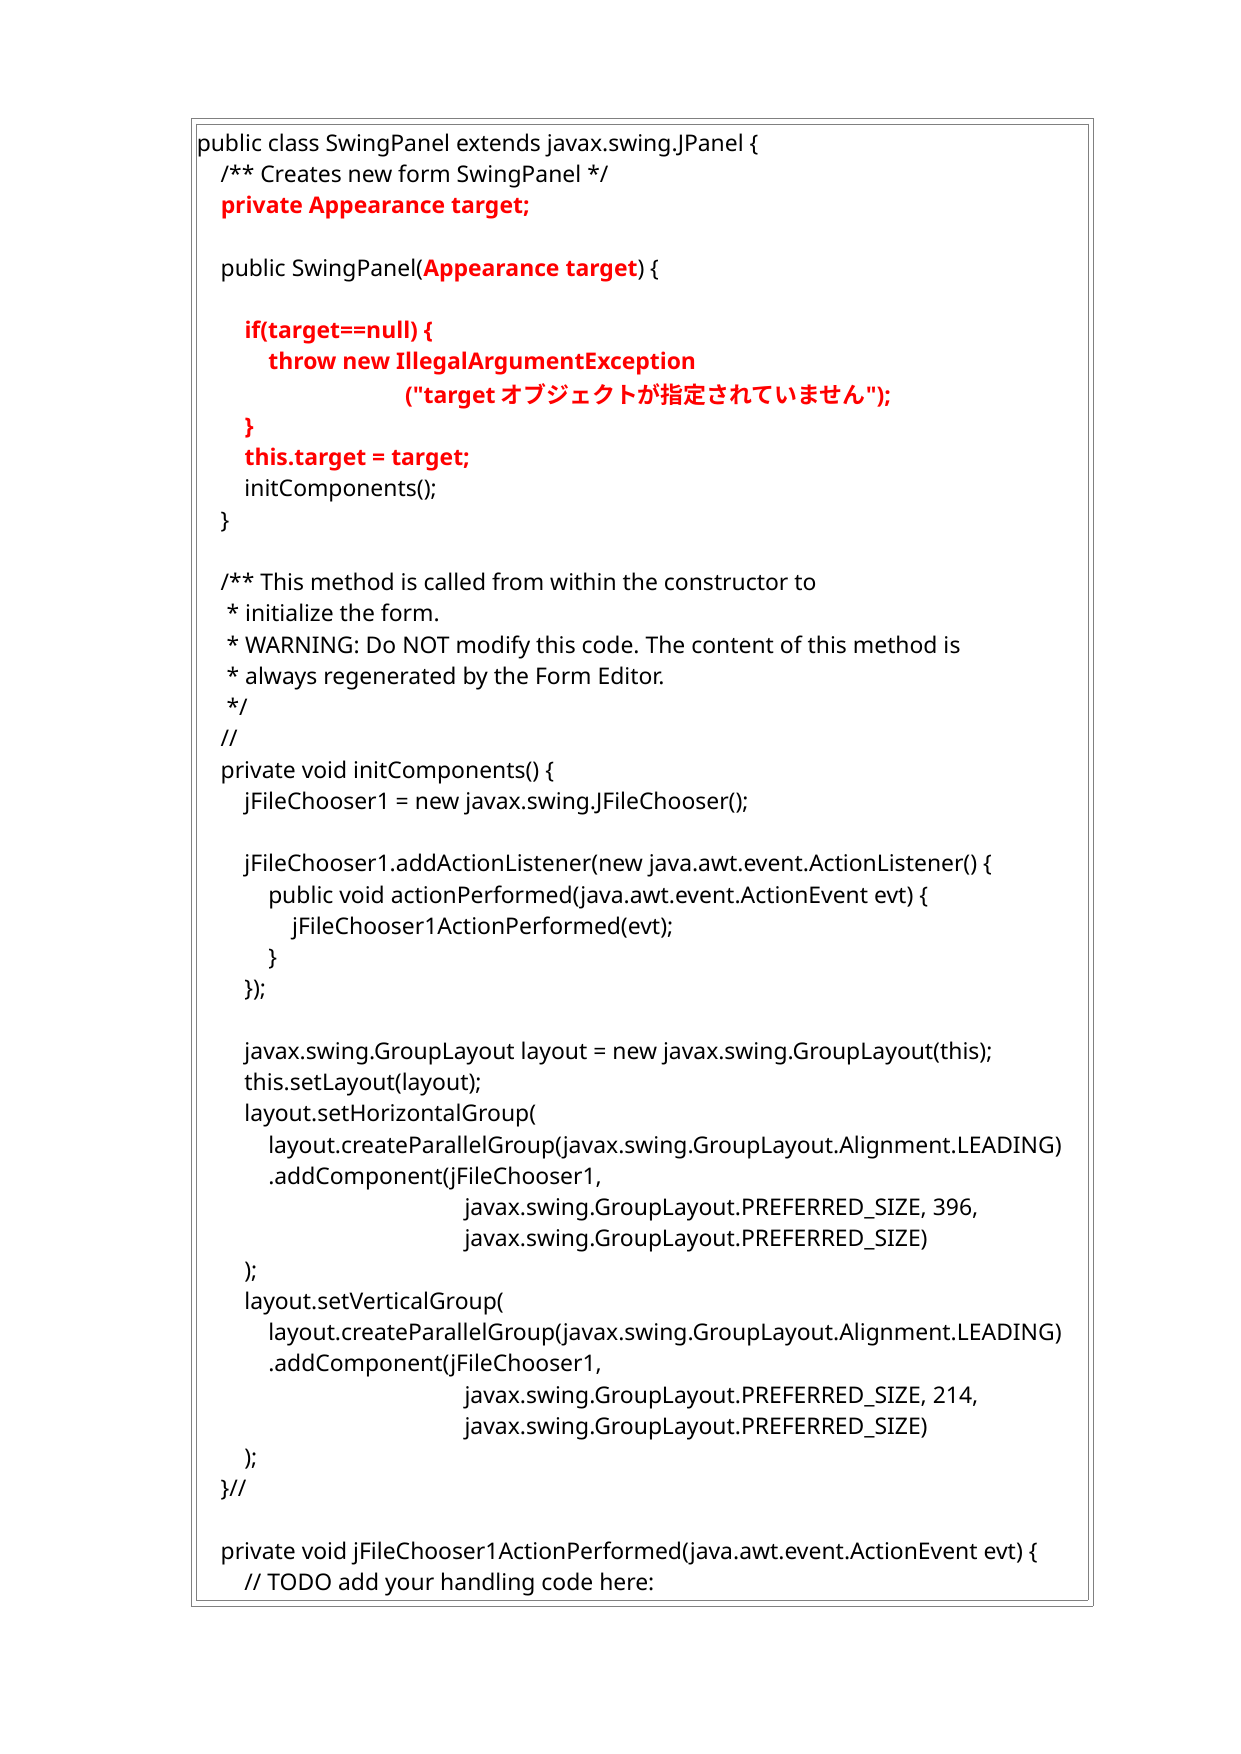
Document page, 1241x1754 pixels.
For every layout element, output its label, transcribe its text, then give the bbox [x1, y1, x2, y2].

table_header public class SwingPanel extends javax.swing.JPanel { /** Creates new form SwingPanel */ private Appearance target; public SwingPanel(Appearance target) { if(target==null) { throw new IllegalArgumentException ("targetオブジェクトが指定されていません"); } this.target = target; initComponents(); } /** This method is called from within the constructor to * initialize the form. * WARNING: Do NOT modify this code. The content of this method is * always regenerated by the Form Editor. */ // private void initComponents() { jFileChooser1 = new javax.swing.JFileChooser(); jFileChooser1.addActionListener(new java.awt.event.ActionListener() { public void actionPerformed(java.awt.event.ActionEvent evt) { jFileChooser1ActionPerformed(evt); } }); javax.swing.GroupLayout layout = new javax.swing.GroupLayout(this); this.setLayout(layout); layout.setHorizontalGroup( layout.createParallelGroup(javax.swing.GroupLayout.Alignment.LEADING) .addComponent(jFileChooser1, javax.swing.GroupLayout.PREFERRED_SIZE, 396, javax.swing.GroupLayout.PREFERRED_SIZE) ); layout.setVerticalGroup( layout.createParallelGroup(javax.swing.GroupLayout.Alignment.LEADING) .addComponent(jFileChooser1, javax.swing.GroupLayout.PREFERRED_SIZE, 214, javax.swing.GroupLayout.PREFERRED_SIZE) ); }// private void jFileChooser1ActionPerformed(java.awt.event.ActionEvent evt) { // TODO add your handling code here: [194, 119, 1091, 1600]
